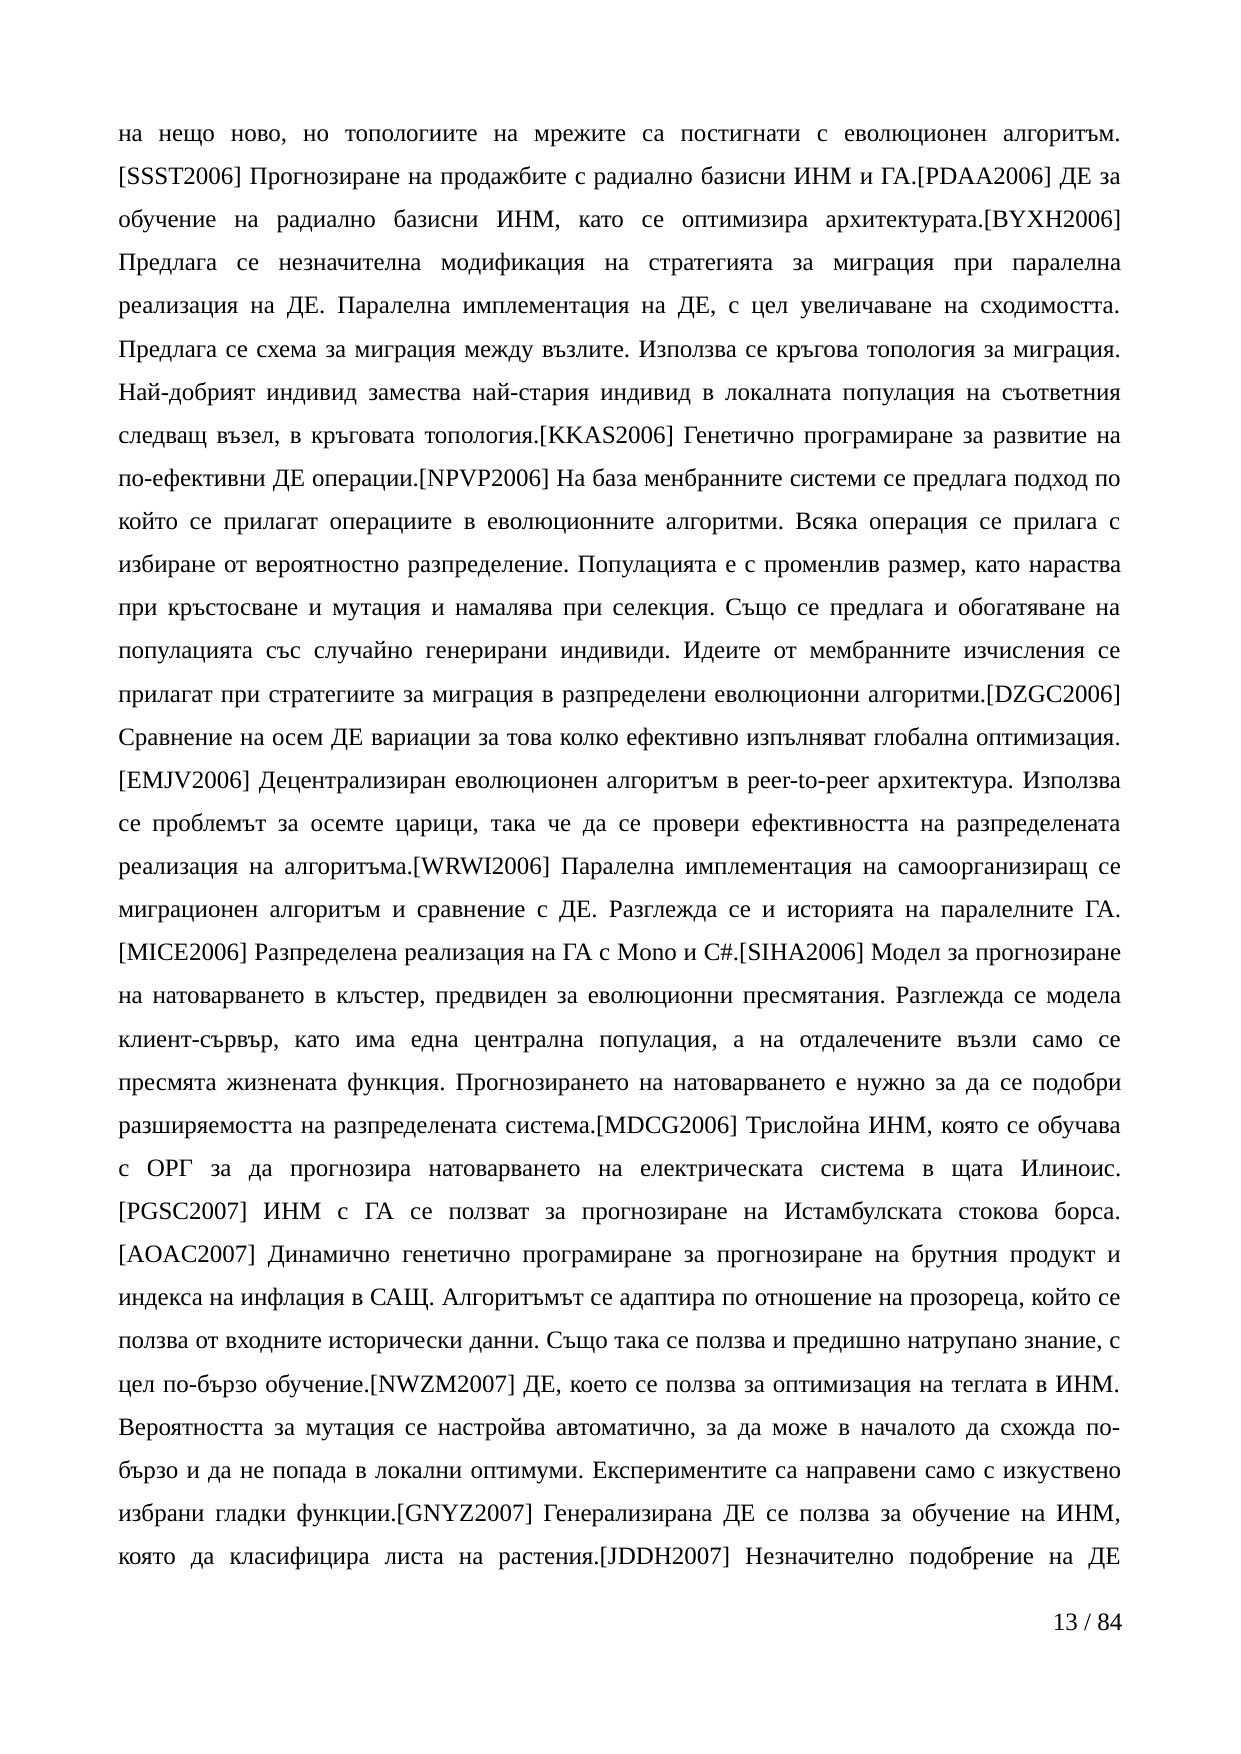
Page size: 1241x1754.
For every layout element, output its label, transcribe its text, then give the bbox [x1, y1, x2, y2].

text на нещо ново, но топологиите на мрежите са постигнати с еволюционен алгоритъм.[SSST2006] Прогнозиране на продажбите с радиално базисни ИНМ и ГА.[PDAA2006] ДЕ за обучение на радиално базисни ИНМ, като се оптимизира архитектурата.[BYXH2006] Предлага се незначителна модификация на стратегията за миграция при паралелна реализация на ДЕ. Паралелна имплементация на ДЕ, с цел увеличаване на сходимостта. Предлага се схема за миграция между възлите. Използва се кръгова топология за миграция. Най-добрият индивид замества най-стария индивид в локалната популация на съответния следващ възел, в кръговата топология.[KKAS2006] Генетично програмиране за развитие на по-ефективни ДЕ операции.[NPVP2006] На база менбранните системи се предлага подход по който се прилагат операциите в еволюционните алгоритми. Всяка операция се прилага с избиране от вероятностно разпределение. Популацията е с променлив размер, като нараства при кръстосване и мутация и намалява при селекция. Също се предлага и обогатяване на популацията със случайно генерирани индивиди. Идеите от мембранните изчисления се прилагат при стратегиите за миграция в разпределени еволюционни алгоритми.[DZGC2006] Сравнение на осем ДЕ вариации за това колко ефективно изпълняват глобална оптимизация.[EMJV2006] Децентрализиран еволюционен алгоритъм в peer-to-peer архитектура. Използва се проблемът за осемте царици, така че да се провери ефективността на разпределената реализация на алгоритъма.[WRWI2006] Паралелна имплементация на самоорганизиращ се миграционен алгоритъм и сравнение с ДЕ. Разглежда се и историята на паралелните ГА.[MICE2006] Разпределена реализация на ГА с Mono и C#.[SIHA2006] Модел за прогнозиране на натоварването в клъстер, предвиден за еволюционни пресмятания. Разглежда се модела клиент-сървър, като има една централна популация, а на отдалечените възли само се пресмята жизнената функция. Прогнозирането на натоварването е нужно за да се подобри разширяемостта на разпределената система.[MDCG2006] Трислойна ИНМ, която се обучава с ОРГ за да прогнозира натоварването на електрическата система в щата Илиноис.[PGSC2007] ИНМ с ГА се ползват за прогнозиране на Истамбулската стокова борса.[AOAC2007] Динамично генетично програмиране за прогнозиране на брутния продукт и индекса на инфлация в САЩ. Алгоритъмът се адаптира по отношение на прозореца, който се ползва от входните исторически данни. Също така се ползва и предишно натрупано знание, с цел по-бързо обучение.[NWZM2007] ДЕ, което се ползва за оптимизация на теглата в ИНМ. Вероятността за мутация се настройва автоматично, за да може в началото да схожда по-бързо и да не попада в локални оптимуми. Експериментите са направени само с изкуствено избрани гладки функции.[GNYZ2007] Генерализирана ДЕ се ползва за обучение на ИНМ, която да класифицира листа на растения.[JDDH2007] Незначително подобрение на ДЕ [118, 118, 1122, 1570]
